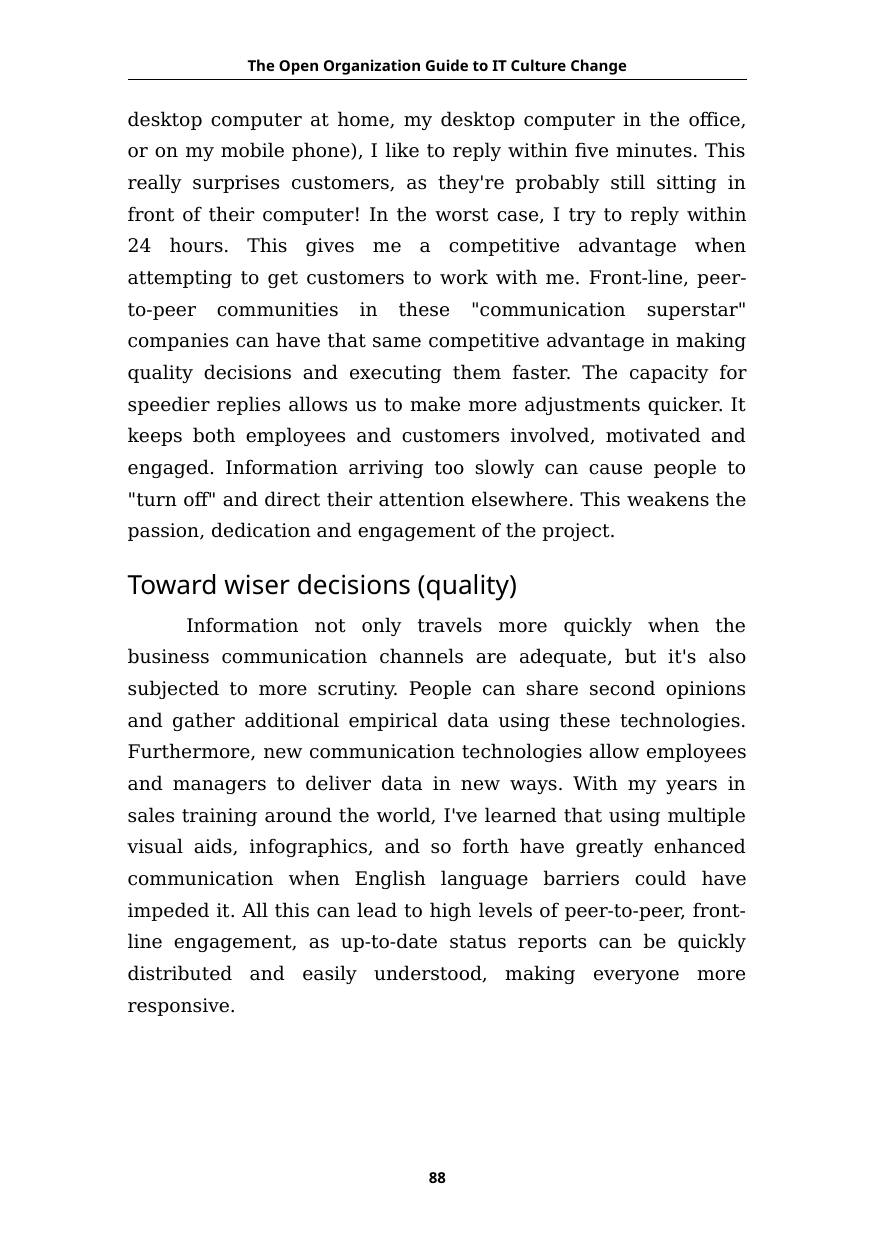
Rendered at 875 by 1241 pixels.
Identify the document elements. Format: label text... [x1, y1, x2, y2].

text desktop computer at home, my desktop computer in the office, or on my mobile phone), I like to reply within five minutes. This really surprises customers, as they're probably still sitting in front of their computer! In the worst case, I try to reply within 24 hours. This gives me a competitive advantage when attempting to get customers to work with me. Front-line, peer-to-peer communities in these "communication superstar" companies can have that same competitive advantage in making quality decisions and executing them faster. The capacity for speedier replies allows us to make more adjustments quicker. It keeps both employees and customers involved, motivated and engaged. Information arriving too slowly can cause people to "turn off" and direct their attention elsewhere. This weakens the passion, dedication and engagement of the project. [127, 109, 747, 542]
text Information not only travels more quickly when the business communication channels are adequate, but it's also subjected to more scrutiny. People can share second opinions and gather additional empirical data using these technologies. Furthermore, new communication technologies allow employees and managers to deliver data in new ways. With my years in sales training around the world, I've learned that using multiple visual aids, infographics, and so forth have greatly enhanced communication when English language barriers could have impeded it. All this can lead to high levels of peer-to-peer, front-line engagement, as up-to-date status reports can be quickly distributed and easily understood, making everyone more responsive. [127, 615, 747, 1017]
subtitle Toward wiser decisions (quality) [127, 567, 747, 602]
